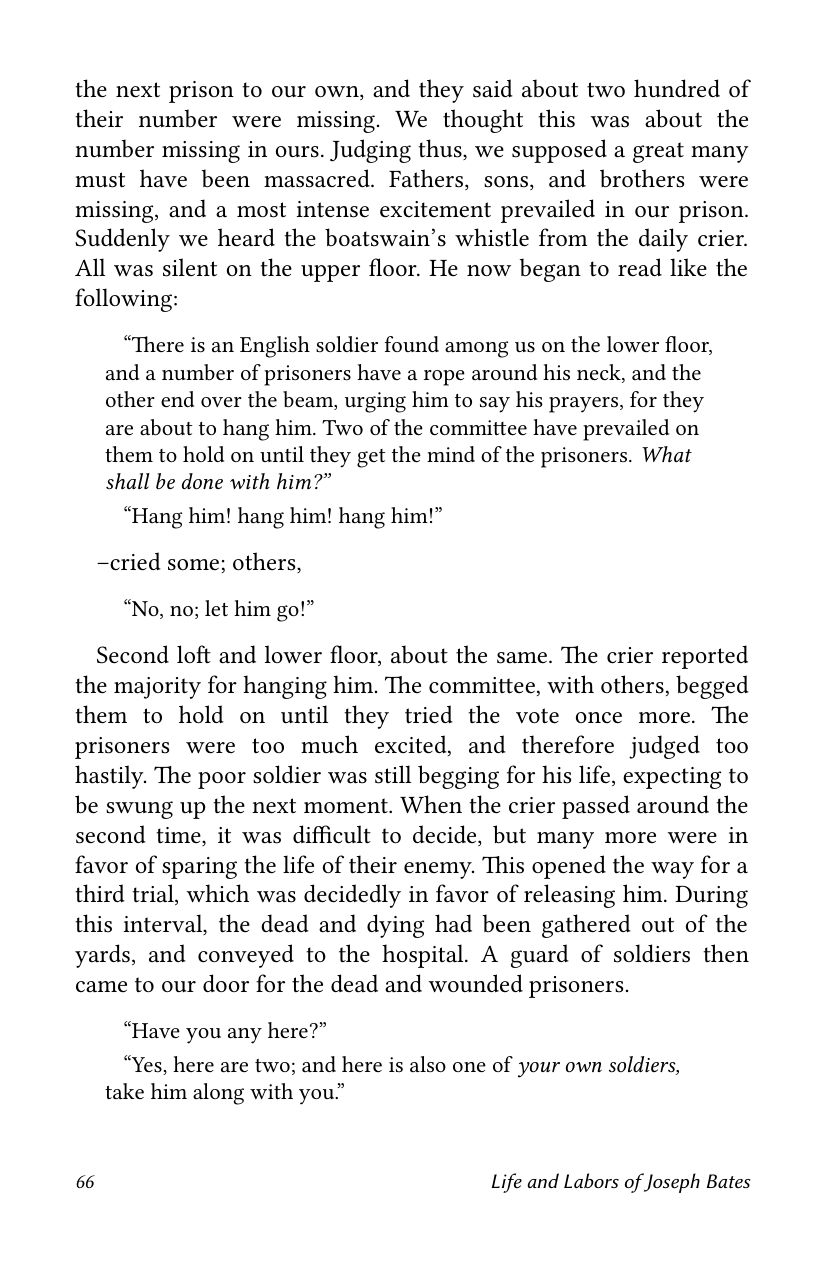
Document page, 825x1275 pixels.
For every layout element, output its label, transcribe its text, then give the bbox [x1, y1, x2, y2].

text “Yes, here are two; and here is also one of your own soldiers, take him along with you.” [105, 1052, 720, 1105]
text Second loft and lower floor, about the same. The crier reported the majority for hanging him. The committee, with others, begged them to hold on until they tried the vote once more. The prisoners were too much excited, and therefore judged too hastily. The poor soldier was still begging for his life, expecting to be swung up the next moment. When the crier passed around the second time, it was difficult to decide, but many more were in favor of sparing the life of their enemy. This opened the way for a third trial, which was decidedly in favor of releasing him. During this interval, the dead and dying had been gathered out of the yards, and conveyed to the hospital. A guard of soldiers then came to our door for the dead and wounded prisoners. [75, 641, 750, 999]
text the next prison to our own, and they said about two hundred of their number were missing. We thought this was about the number missing in ours. Judging thus, we supposed a great many must have been massacred. Fathers, sons, and brothers were missing, and a most intense excitement prevailed in our prison. Suddenly we heard the boatswain’s whistle from the daily crier. All was silent on the upper floor. He now began to read like the following: [75, 75, 750, 313]
text “There is an English soldier found among us on the lower floor, and a number of prisoners have a rope around his neck, and the other end over the beam, urging him to say his prayers, for they are about to hang him. Two of the committee have prevailed on them to hold on until they get the mind of the prisoners. What shall be done with him?” [105, 332, 720, 495]
text “Have you any here?” [105, 1018, 720, 1044]
text “No, no; let him go!” [105, 596, 720, 622]
text “Hang him! hang him! hang him!” [105, 503, 720, 529]
text –cried some; others, [75, 548, 750, 577]
